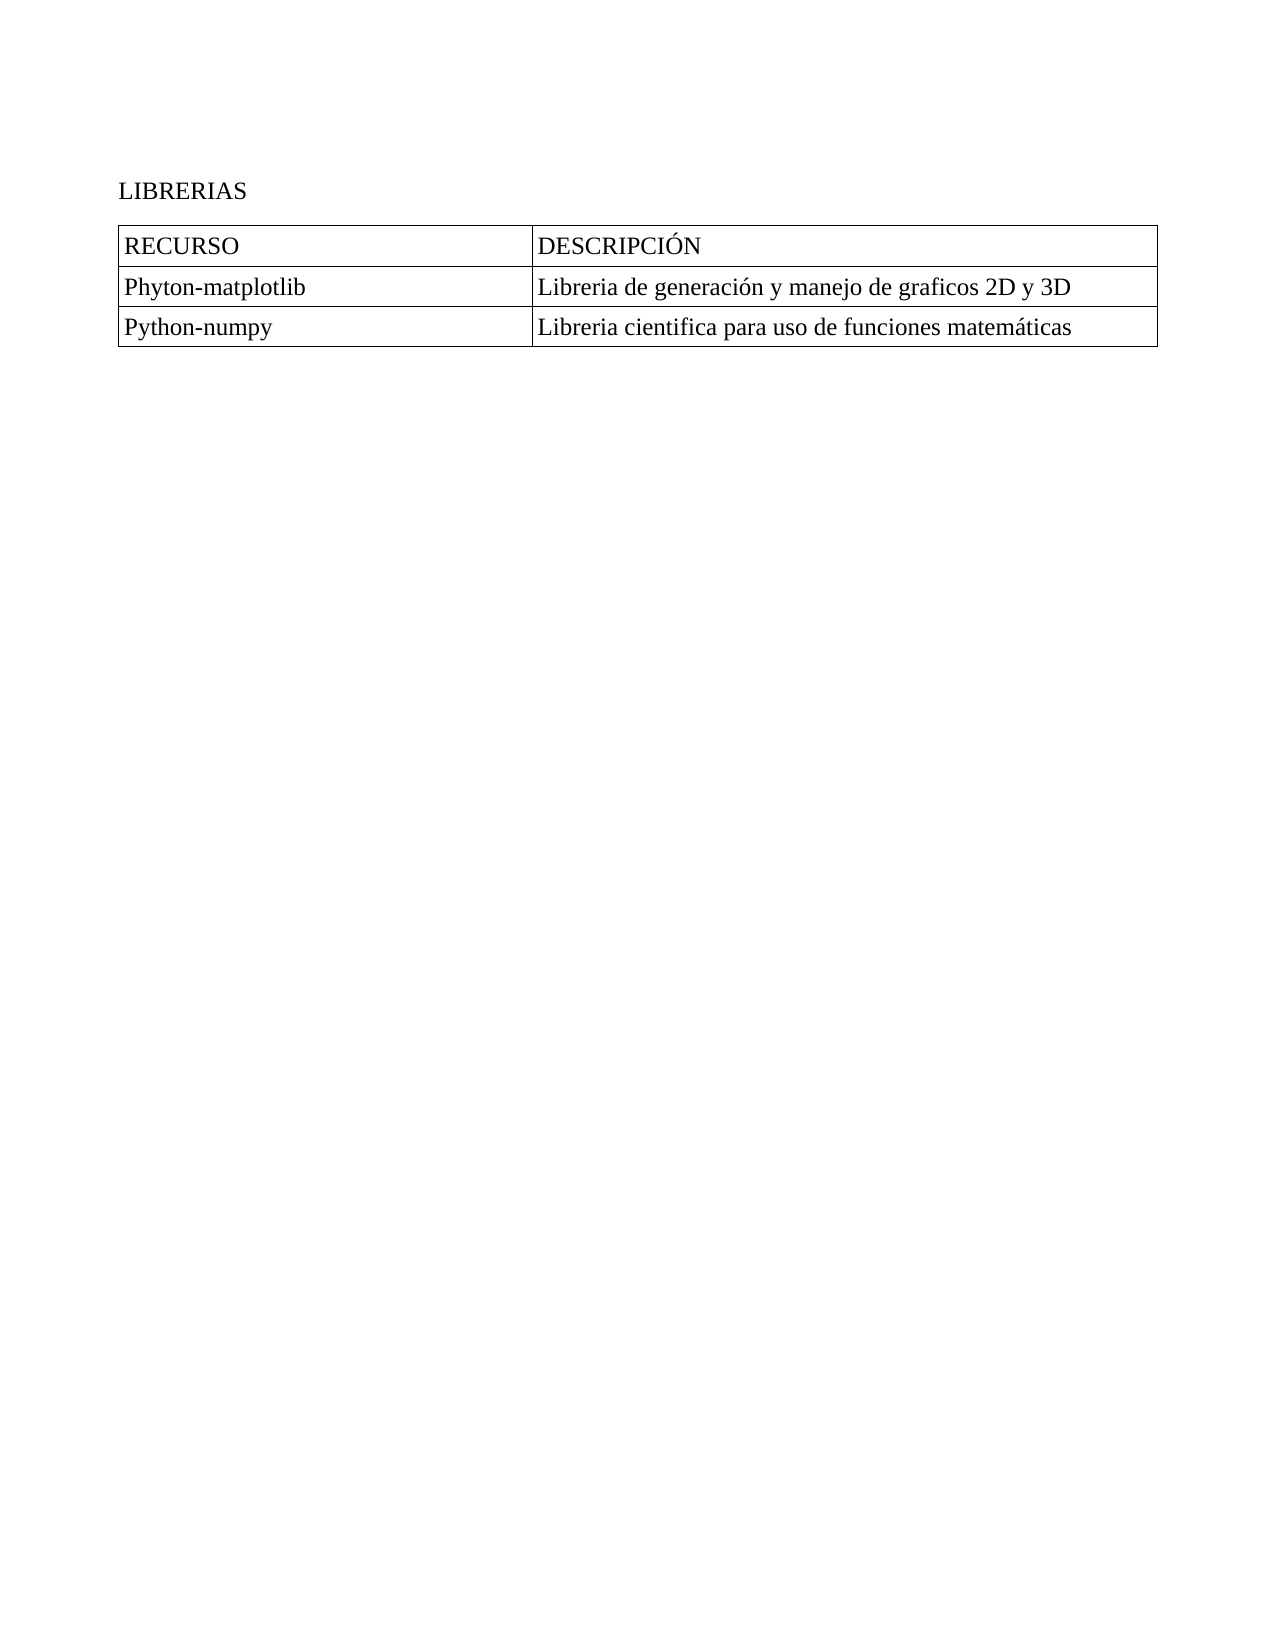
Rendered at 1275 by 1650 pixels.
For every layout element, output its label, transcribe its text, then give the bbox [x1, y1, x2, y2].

text LIBRERIAS [118, 176, 1157, 205]
table_cell Phyton-matplotlib [119, 267, 532, 306]
table_cell Python-numpy [119, 307, 532, 346]
table_cell Libreria de generación y manejo de graficos 2D y 3D [533, 267, 1157, 306]
table_header RECURSO [119, 226, 532, 266]
table_cell Libreria cientifica para uso de funciones matemáticas [533, 307, 1157, 346]
table_header DESCRIPCIÓN [533, 226, 1157, 266]
